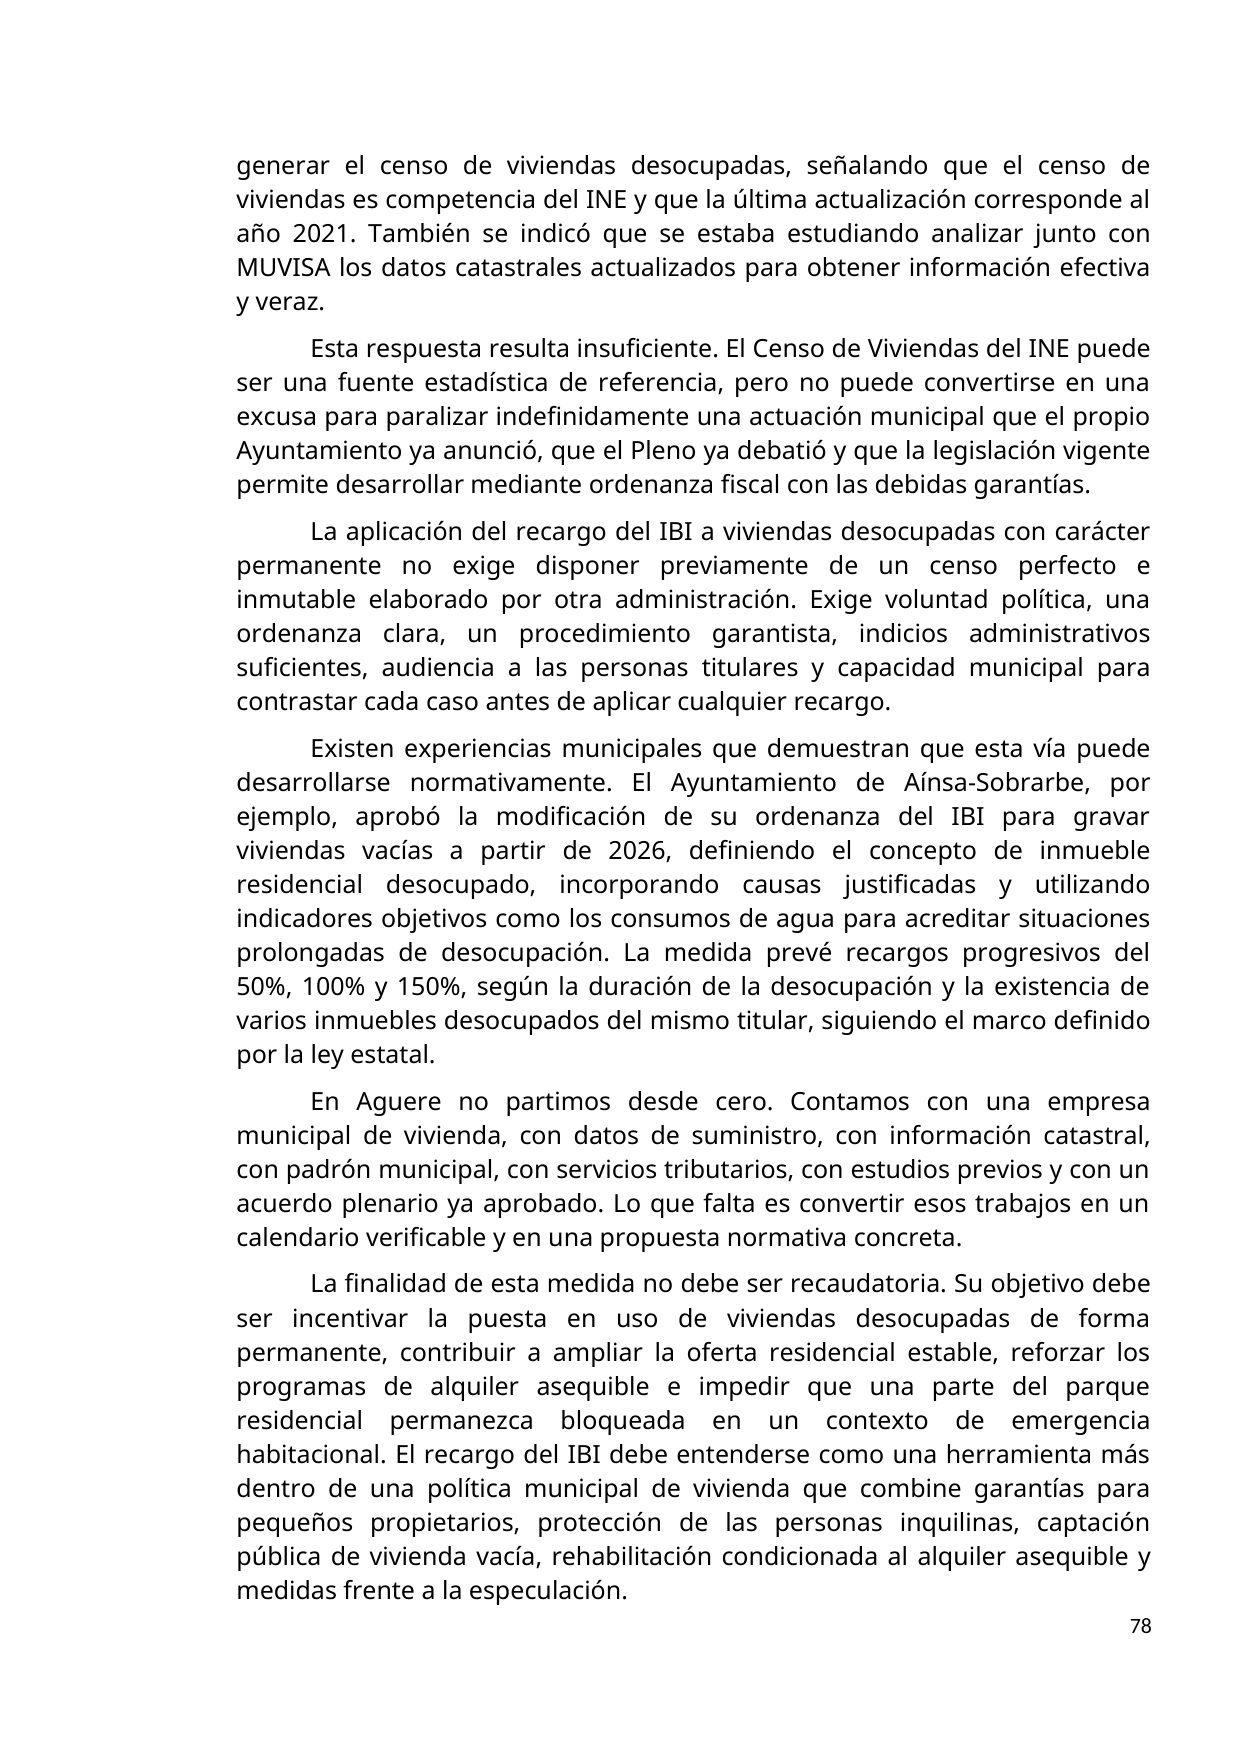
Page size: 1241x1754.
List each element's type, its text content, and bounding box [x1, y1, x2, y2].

text Esta respuesta resulta insuficiente. El Censo de Viviendas del INE puede ser una fuente estadística de referencia, pero no puede convertirse en una excusa para paralizar indefinidamente una actuación municipal que el propio Ayuntamiento ya anunció, que el Pleno ya debatió y que la legislación vigente permite desarrollar mediante ordenanza fiscal con las debidas garantías. [236, 331, 1152, 501]
text En Aguere no partimos desde cero. Contamos con una empresa municipal de vivienda, con datos de suministro, con información catastral, con padrón municipal, con servicios tributarios, con estudios previos y con un acuerdo plenario ya aprobado. Lo que falta es convertir esos trabajos en un calendario verificable y en una propuesta normativa concreta. [236, 1083, 1152, 1254]
text La finalidad de esta medida no debe ser recaudatoria. Su objetivo debe ser incentivar la puesta en uso de viviendas desocupadas de forma permanente, contribuir a ampliar la oferta residencial estable, reforzar los programas de alquiler asequible e impedir que una parte del parque residencial permanezca bloqueada en un contexto de emergencia habitacional. El recargo del IBI debe entenderse como una herramienta más dentro de una política municipal de vivienda que combine garantías para pequeños propietarios, protección de las personas inquilinas, captación pública de vivienda vacía, rehabilitación condicionada al alquiler asequible y medidas frente a la especulación. [236, 1266, 1152, 1607]
text La aplicación del recargo del IBI a viviendas desocupadas con carácter permanente no exige disponer previamente de un censo perfecto e inmutable elaborado por otra administración. Exige voluntad política, una ordenanza clara, un procedimiento garantista, indicios administrativos suficientes, audiencia a las personas titulares y capacidad municipal para contrastar cada caso antes de aplicar cualquier recargo. [236, 513, 1152, 718]
text generar el censo de viviendas desocupadas, señalando que el censo de viviendas es competencia del INE y que la última actualización corresponde al año 2021. También se indicó que se estaba estudiando analizar junto con MUVISA los datos catastrales actualizados para obtener información efectiva y veraz. [236, 148, 1152, 318]
text Existen experiencias municipales que demuestran que esta vía puede desarrollarse normativamente. El Ayuntamiento de Aínsa-Sobrarbe, por ejemplo, aprobó la modificación de su ordenanza del IBI para gravar viviendas vacías a partir de 2026, definiendo el concepto de inmueble residencial desocupado, incorporando causas justificadas y utilizando indicadores objetivos como los consumos de agua para acreditar situaciones prolongadas de desocupación. La medida prevé recargos progresivos del 50%, 100% y 150%, según la duración de la desocupación y la existencia de varios inmuebles desocupados del mismo titular, siguiendo el marco definido por la ley estatal. [236, 730, 1152, 1071]
